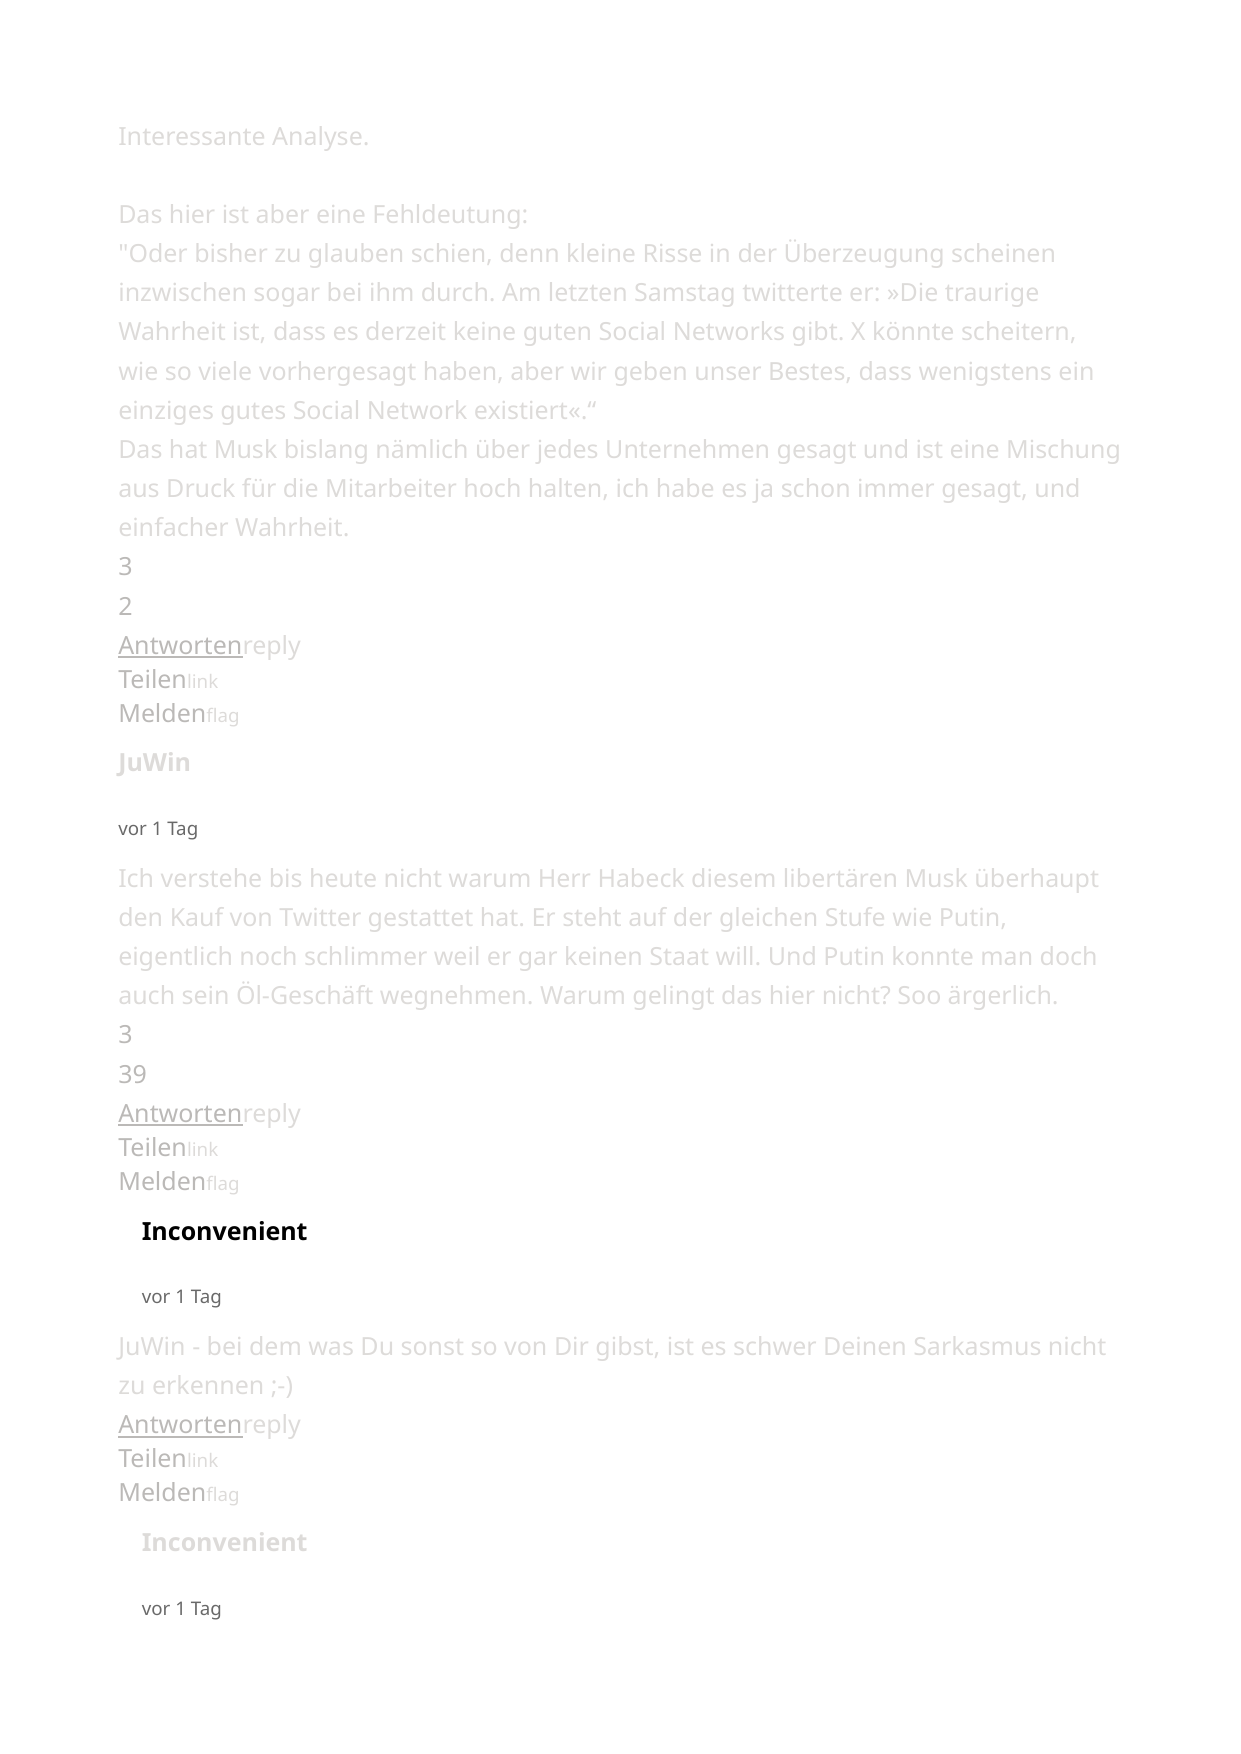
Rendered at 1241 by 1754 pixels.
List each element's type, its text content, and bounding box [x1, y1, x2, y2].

text Teilenlink [118, 1129, 1122, 1163]
text Interessante Analyse. Das hier ist aber eine Fehldeutung: "Oder bisher zu glauben schien, denn kleine Risse in der Überzeugung scheinen inzwischen sogar bei ihm durch. Am letzten Samstag twitterte er: »Die traurige Wahrheit ist, dass es derzeit keine guten Social Networks gibt. X könnte scheitern, wie so viele vorhergesagt haben, aber wir geben unser Bestes, dass wenigstens ein einziges gutes Social Network existiert«.“ Das hat Musk bislang nämlich über jedes Unternehmen gesagt und ist eine Mischung aus Druck für die Mitarbeiter hoch halten, ich habe es ja schon immer gesagt, und einfacher Wahrheit. [118, 118, 1122, 544]
text Inconvenient [142, 1525, 1114, 1559]
text JuWin - bei dem was Du sonst so von Dir gibst, ist es schwer Deinen Sarkasmus nicht zu erkennen ;-) [118, 1328, 1122, 1402]
text vor 1 Tag [118, 816, 1117, 841]
text Meldenflag [118, 1163, 1122, 1198]
text Meldenflag [118, 1475, 1122, 1509]
text 3 [118, 1017, 1122, 1051]
text Meldenflag [118, 695, 1122, 729]
text Antwortenreply [118, 627, 1122, 661]
text Ich verstehe bis heute nicht warum Herr Habeck diesem libertären Musk überhaupt den Kauf von Twitter gestattet hat. Er steht auf der gleichen Stufe wie Putin, eigentlich noch schlimmer weil er gar keinen Staat will. Und Putin konnte man doch auch sein Öl-Geschäft wegnehmen. Warum gelingt das hier nicht? Soo ärgerlich. [118, 860, 1122, 1012]
text 2 [118, 588, 1122, 622]
text Teilenlink [118, 1441, 1122, 1475]
text 39 [118, 1056, 1122, 1090]
text vor 1 Tag [142, 1595, 1117, 1621]
text vor 1 Tag [142, 1284, 1117, 1309]
text Inconvenient [142, 1213, 1114, 1247]
text Teilenlink [118, 661, 1122, 695]
text JuWin [118, 745, 1114, 779]
text Antwortenreply [118, 1407, 1122, 1441]
text 3 [118, 549, 1122, 583]
text Antwortenreply [118, 1095, 1122, 1129]
